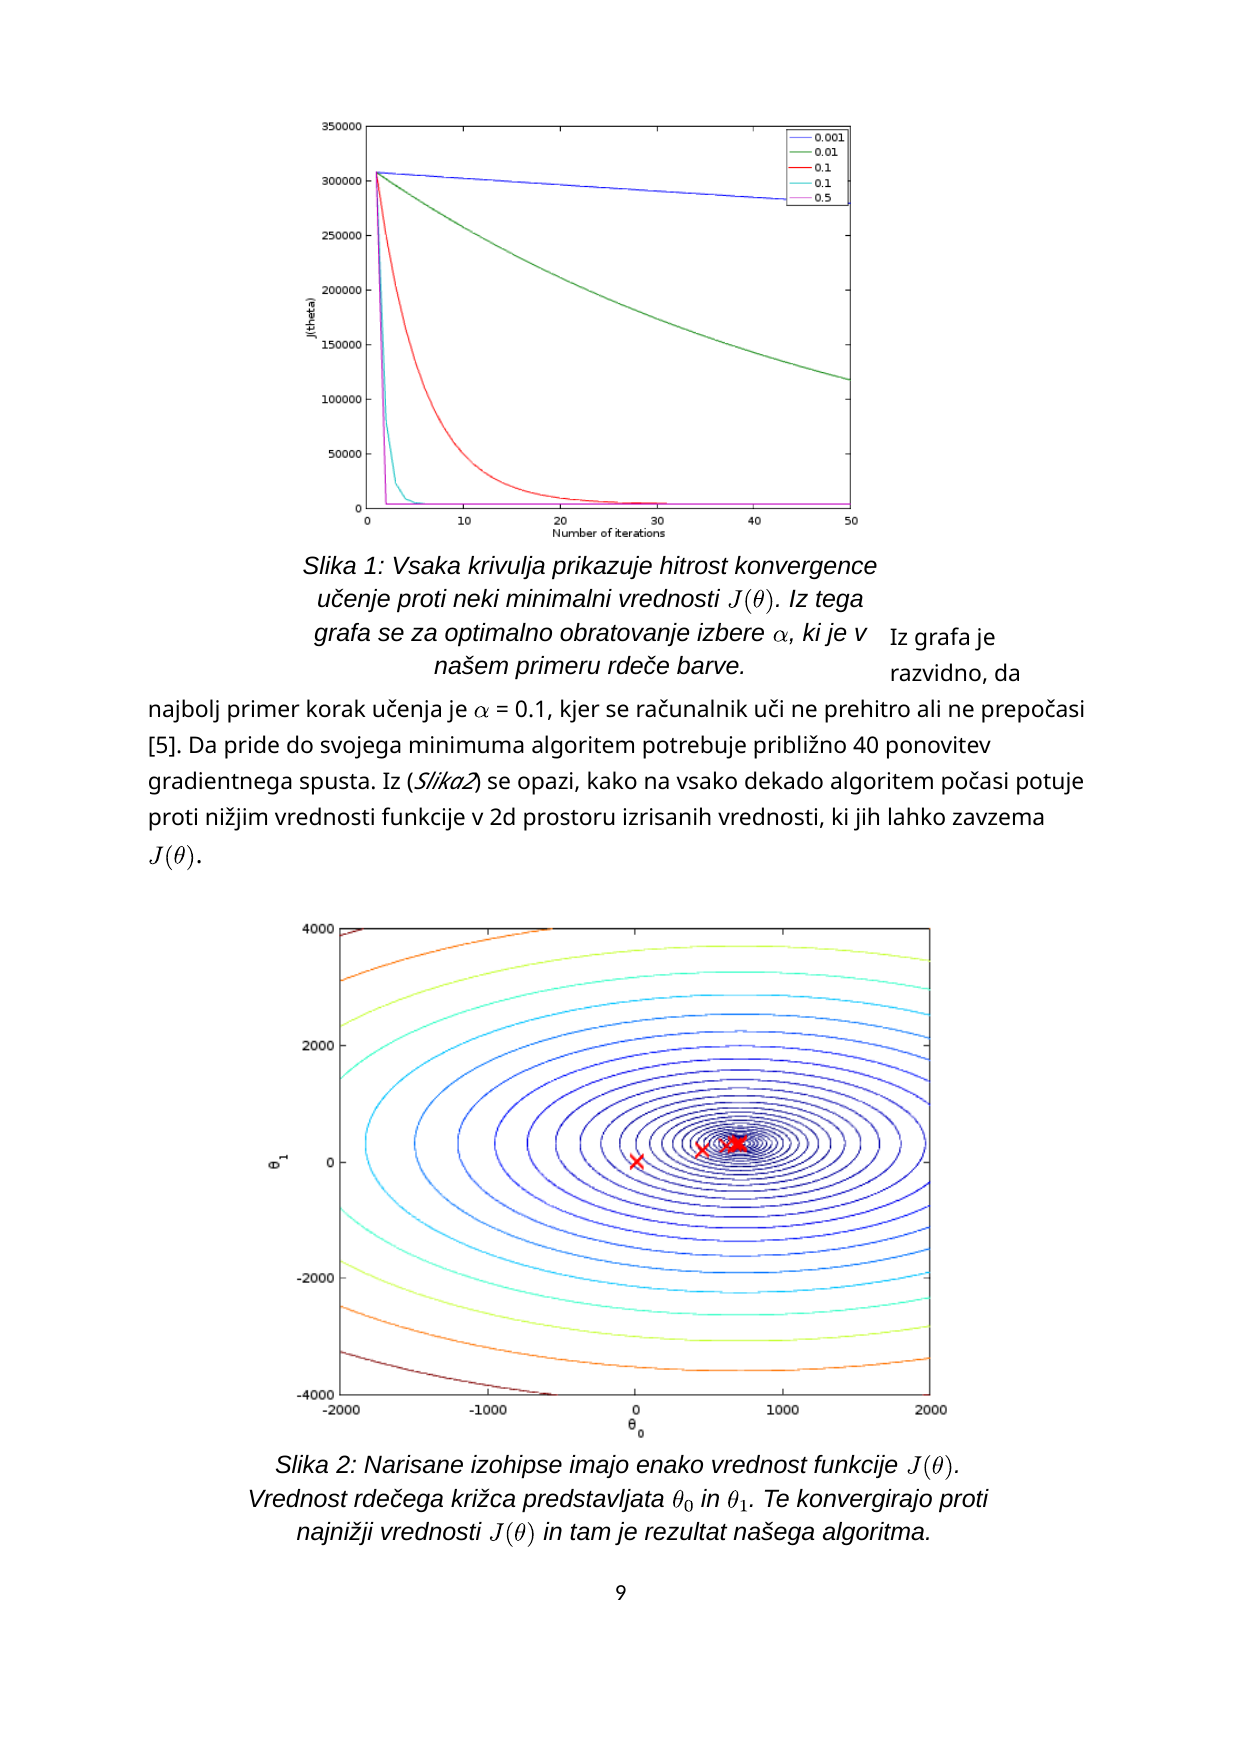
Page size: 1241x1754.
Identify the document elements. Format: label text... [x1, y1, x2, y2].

text Slika 1: Vsaka krivulja prikazuje hitrost konvergence učenje proti neki minimalni vrednosti . Iz tega grafa se za optimalno obratovanje izbere , ki je v našem primeru rdeče barve. [291, 547, 889, 680]
picture [291, 108, 890, 547]
text Iz grafa je razvidno, da najbolj primer korak učenja je = 0.1, kjer se računalnik uči ne prehitro ali ne prepočasi [5]. Da pride do svojega minimuma algoritem potrebuje približno 40 ponovitev gradientnega spusta. Iz (Slika2) se opazi, kako na vsako dekado algoritem počasi potuje proti nižjim vrednosti funkcije v 2d prostoru izrisanih vrednosti, ki jih lahko zavzema . [148, 621, 1093, 871]
picture [247, 901, 989, 1446]
text Slika 2: Narisane izohipse imajo enako vrednost funkcije . Vrednost rdečega križca predstavljata in . Te konvergirajo proti najnižji vrednosti in tam je rezultat našega algoritma. [247, 1446, 988, 1547]
